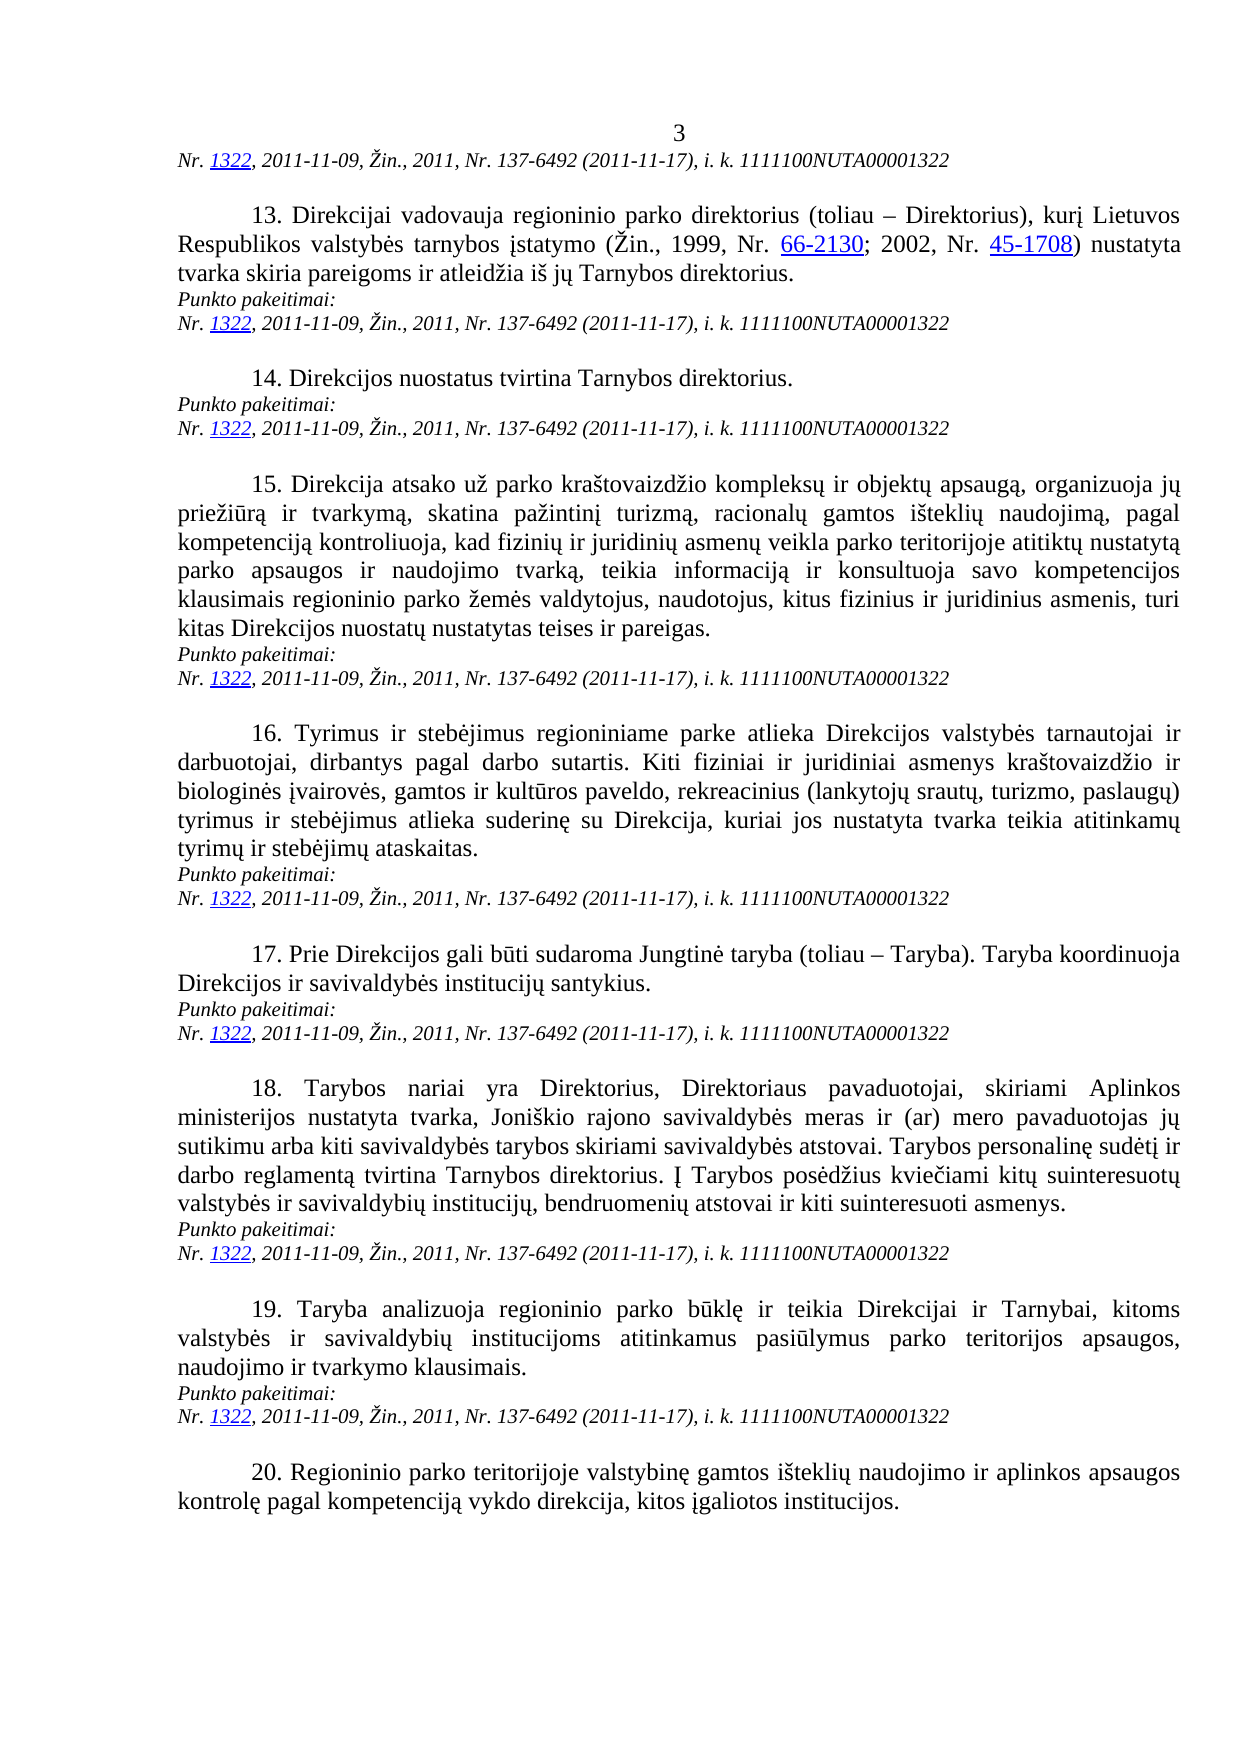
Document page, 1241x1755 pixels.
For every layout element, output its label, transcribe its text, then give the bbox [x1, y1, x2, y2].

text Nr. 1322, 2011-11-09, Žin., 2011, Nr. 137-6492 (2011-11-17), i. k. 1111100NUTA00001322 [177, 886, 1181, 910]
text Nr. 1322, 2011-11-09, Žin., 2011, Nr. 137-6492 (2011-11-17), i. k. 1111100NUTA00001322 [177, 148, 1181, 172]
text Nr. 1322, 2011-11-09, Žin., 2011, Nr. 137-6492 (2011-11-17), i. k. 1111100NUTA00001322 [177, 1021, 1181, 1045]
text 14. Direkcijos nuostatus tvirtina Tarnybos direktorius. [177, 363, 1181, 392]
text Punkto pakeitimai: [177, 642, 1181, 666]
text 18. Tarybos nariai yra Direktorius, Direktoriaus pavaduotojai, skiriami Aplinkos ministerijos nustatyta tvarka, Joniškio rajono savivaldybės meras ir (ar) mero pavaduotojas jų sutikimu arba kiti savivaldybės tarybos skiriami savivaldybės atstovai. Tarybos personalinę sudėtį ir darbo reglamentą tvirtina Tarnybos direktorius. Į Tarybos posėdžius kviečiami kitų suinteresuotų valstybės ir savivaldybių institucijų, bendruomenių atstovai ir kiti suinteresuoti asmenys. [177, 1073, 1181, 1217]
text Nr. 1322, 2011-11-09, Žin., 2011, Nr. 137-6492 (2011-11-17), i. k. 1111100NUTA00001322 [177, 1404, 1181, 1428]
text Punkto pakeitimai: [177, 1217, 1181, 1241]
text 17. Prie Direkcijos gali būti sudaroma Jungtinė taryba (toliau – Taryba). Taryba koordinuoja Direkcijos ir savivaldybės institucijų santykius. [177, 939, 1181, 997]
text Nr. 1322, 2011-11-09, Žin., 2011, Nr. 137-6492 (2011-11-17), i. k. 1111100NUTA00001322 [177, 311, 1181, 335]
text Punkto pakeitimai: [177, 392, 1181, 416]
text 20. Regioninio parko teritorijoje valstybinę gamtos išteklių naudojimo ir aplinkos apsaugos kontrolę pagal kompetenciją vykdo direkcija, kitos įgaliotos institucijos. [177, 1457, 1181, 1515]
text 13. Direkcijai vadovauja regioninio parko direktorius (toliau – Direktorius), kurį Lietuvos Respublikos valstybės tarnybos įstatymo (Žin., 1999, Nr. 66-2130; 2002, Nr. 45-1708) nustatyta tvarka skiria pareigoms ir atleidžia iš jų Tarnybos direktorius. [177, 200, 1181, 287]
text Punkto pakeitimai: [177, 1380, 1181, 1404]
text 19. Taryba analizuoja regioninio parko būklę ir teikia Direkcijai ir Tarnybai, kitoms valstybės ir savivaldybių institucijoms atitinkamus pasiūlymus parko teritorijos apsaugos, naudojimo ir tvarkymo klausimais. [177, 1294, 1181, 1380]
text Punkto pakeitimai: [177, 287, 1181, 311]
text 15. Direkcija atsako už parko kraštovaizdžio kompleksų ir objektų apsaugą, organizuoja jų priežiūrą ir tvarkymą, skatina pažintinį turizmą, racionalų gamtos išteklių naudojimą, pagal kompetenciją kontroliuoja, kad fizinių ir juridinių asmenų veikla parko teritorijoje atitiktų nustatytą parko apsaugos ir naudojimo tvarką, teikia informaciją ir konsultuoja savo kompetencijos klausimais regioninio parko žemės valdytojus, naudotojus, kitus fizinius ir juridinius asmenis, turi kitas Direkcijos nuostatų nustatytas teises ir pareigas. [177, 469, 1181, 642]
text Punkto pakeitimai: [177, 862, 1181, 886]
text Nr. 1322, 2011-11-09, Žin., 2011, Nr. 137-6492 (2011-11-17), i. k. 1111100NUTA00001322 [177, 1241, 1181, 1265]
text Punkto pakeitimai: [177, 997, 1181, 1021]
text Nr. 1322, 2011-11-09, Žin., 2011, Nr. 137-6492 (2011-11-17), i. k. 1111100NUTA00001322 [177, 666, 1181, 690]
text Nr. 1322, 2011-11-09, Žin., 2011, Nr. 137-6492 (2011-11-17), i. k. 1111100NUTA00001322 [177, 416, 1181, 440]
text 16. Tyrimus ir stebėjimus regioniniame parke atlieka Direkcijos valstybės tarnautojai ir darbuotojai, dirbantys pagal darbo sutartis. Kiti fiziniai ir juridiniai asmenys kraštovaizdžio ir biologinės įvairovės, gamtos ir kultūros paveldo, rekreacinius (lankytojų srautų, turizmo, paslaugų) tyrimus ir stebėjimus atlieka suderinę su Direkcija, kuriai jos nustatyta tvarka teikia atitinkamų tyrimų ir stebėjimų ataskaitas. [177, 718, 1181, 862]
